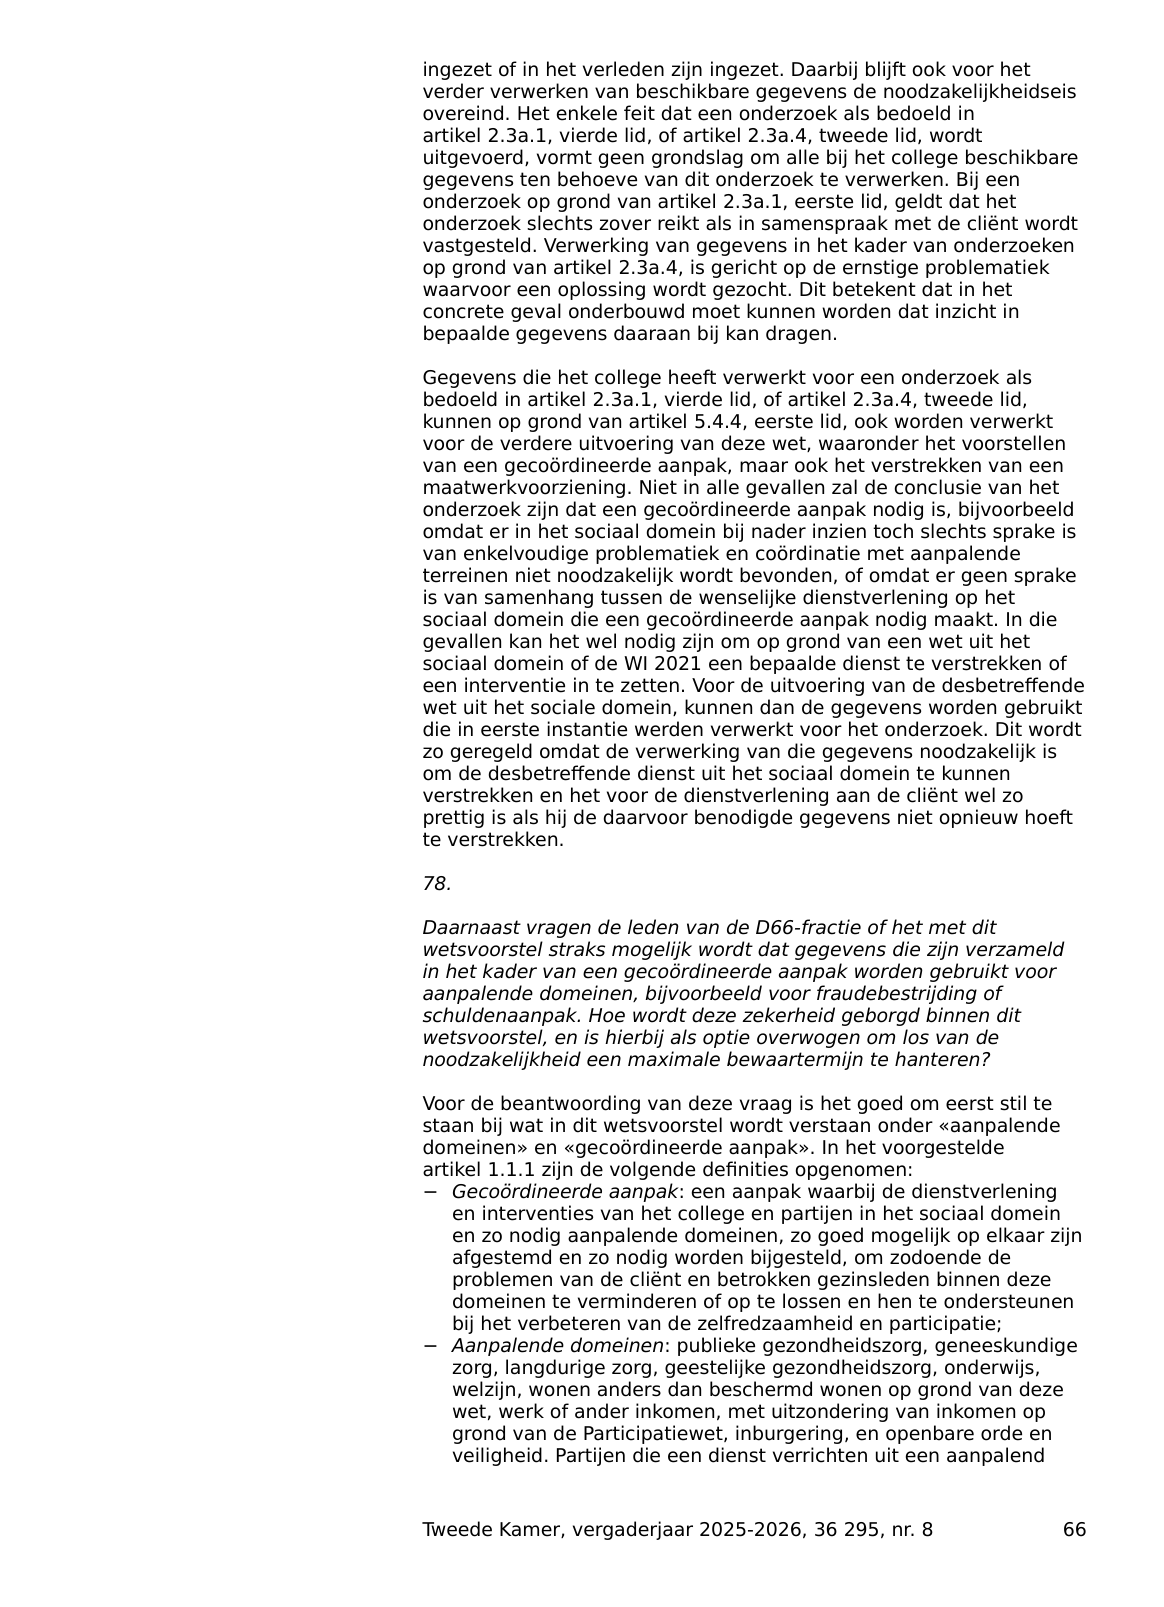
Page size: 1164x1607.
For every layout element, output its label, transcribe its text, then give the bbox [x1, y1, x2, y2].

text − Aanpalende domeinen: publieke gezondheidszorg, geneeskundige zorg, langdurige zorg, geestelijke gezondheidszorg, onderwijs, welzijn, wonen anders dan beschermd wonen op grond van deze wet, werk of ander inkomen, met uitzondering van inkomen op grond van de Participatiewet, inburgering, en openbare orde en veiligheid. Partijen die een dienst verrichten uit een aanpalend [422, 1335, 1087, 1467]
text Gegevens die het college heeft verwerkt voor een onderzoek als bedoeld in artikel 2.3a.1, vierde lid, of artikel 2.3a.4, tweede lid, kunnen op grond van artikel 5.4.4, eerste lid, ook worden verwerkt voor de verdere uitvoering van deze wet, waaronder het voorstellen van een gecoördineerde aanpak, maar ook het verstrekken van een maatwerkvoorziening. Niet in alle gevallen zal de conclusie van het onderzoek zijn dat een gecoördineerde aanpak nodig is, bijvoorbeeld omdat er in het sociaal domein bij nader inzien toch slechts sprake is van enkelvoudige problematiek en coördinatie met aanpalende terreinen niet noodzakelijk wordt bevonden, of omdat er geen sprake is van samenhang tussen de wenselijke dienstverlening op het sociaal domein die een gecoördineerde aanpak nodig maakt. In die gevallen kan het wel nodig zijn om op grond van een wet uit het sociaal domein of de WI 2021 een bepaalde dienst te verstrekken of een interventie in te zetten. Voor de uitvoering van de desbetreffende wet uit het sociale domein, kunnen dan de gegevens worden gebruikt die in eerste instantie werden verwerkt voor het onderzoek. Dit wordt zo geregeld omdat de verwerking van die gegevens noodzakelijk is om de desbetreffende dienst uit het sociaal domein te kunnen verstrekken en het voor de dienstverlening aan de cliënt wel zo prettig is als hij de daarvoor benodigde gegevens niet opnieuw hoeft te verstrekken. [422, 367, 1087, 851]
subtitle 78. [422, 873, 1087, 895]
text − Gecoördineerde aanpak: een aanpak waarbij de dienstverlening en interventies van het college en partijen in het sociaal domein en zo nodig aanpalende domeinen, zo goed mogelijk op elkaar zijn afgestemd en zo nodig worden bijgesteld, om zodoende de problemen van de cliënt en betrokken gezinsleden binnen deze domeinen te verminderen of op te lossen en hen te ondersteunen bij het verbeteren van de zelfredzaamheid en participatie; [422, 1181, 1087, 1335]
text Voor de beantwoording van deze vraag is het goed om eerst stil te staan bij wat in dit wetsvoorstel wordt verstaan onder «aanpalende domeinen» en «gecoördineerde aanpak». In het voorgestelde artikel 1.1.1 zijn de volgende definities opgenomen: [422, 1093, 1087, 1181]
text Daarnaast vragen de leden van de D66-fractie of het met dit wetsvoorstel straks mogelijk wordt dat gegevens die zijn verzameld in het kader van een gecoördineerde aanpak worden gebruikt voor aanpalende domeinen, bijvoorbeeld voor fraudebestrijding of schuldenaanpak. Hoe wordt deze zekerheid geborgd binnen dit wetsvoorstel, en is hierbij als optie overwogen om los van de noodzakelijkheid een maximale bewaartermijn te hanteren? [422, 917, 1087, 1071]
text ingezet of in het verleden zijn ingezet. Daarbij blijft ook voor het verder verwerken van beschikbare gegevens de noodzakelijkheidseis overeind. Het enkele feit dat een onderzoek als bedoeld in artikel 2.3a.1, vierde lid, of artikel 2.3a.4, tweede lid, wordt uitgevoerd, vormt geen grondslag om alle bij het college beschikbare gegevens ten behoeve van dit onderzoek te verwerken. Bij een onderzoek op grond van artikel 2.3a.1, eerste lid, geldt dat het onderzoek slechts zover reikt als in samenspraak met de cliënt wordt vastgesteld. Verwerking van gegevens in het kader van onderzoeken op grond van artikel 2.3a.4, is gericht op de ernstige problematiek waarvoor een oplossing wordt gezocht. Dit betekent dat in het concrete geval onderbouwd moet kunnen worden dat inzicht in bepaalde gegevens daaraan bij kan dragen. [422, 59, 1087, 345]
